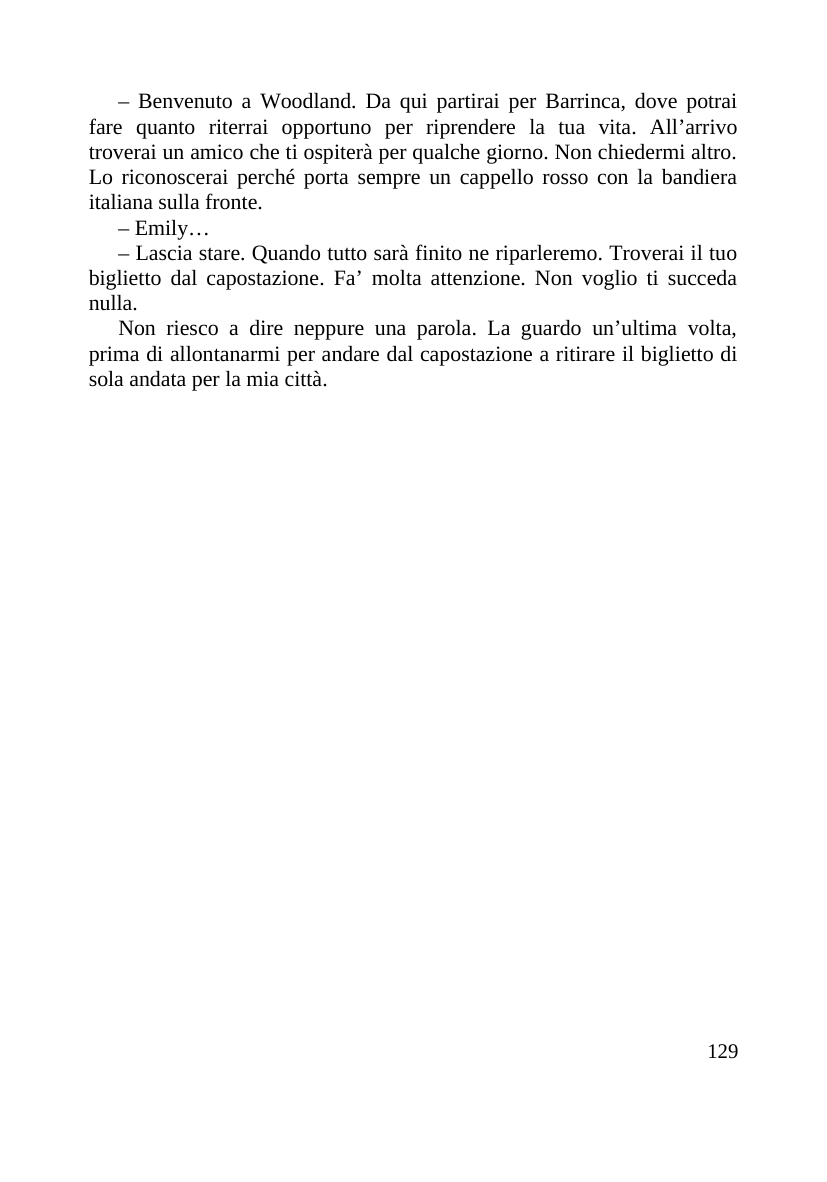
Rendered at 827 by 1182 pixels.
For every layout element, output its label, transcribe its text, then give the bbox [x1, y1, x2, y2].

text Non riesco a dire neppure una parola. La guardo un’ultima volta, prima di allontanarmi per andare dal capostazione a ritirare il biglietto di sola andata per la mia città. [88, 315, 738, 391]
text – Emily… [88, 214, 738, 240]
text – Benvenuto a Woodland. Da qui partirai per Barrinca, dove potrai fare quanto riterrai opportuno per riprendere la tua vita. All’arrivo troverai un amico che ti ospiterà per qualche giorno. Non chiedermi altro. Lo riconoscerai perché porta sempre un cappello rosso con la bandiera italiana sulla fronte. [88, 88, 738, 214]
text – Lascia stare. Quando tutto sarà finito ne riparleremo. Troverai il tuo biglietto dal capostazione. Fa’ molta attenzione. Non voglio ti succeda nulla. [88, 240, 738, 315]
